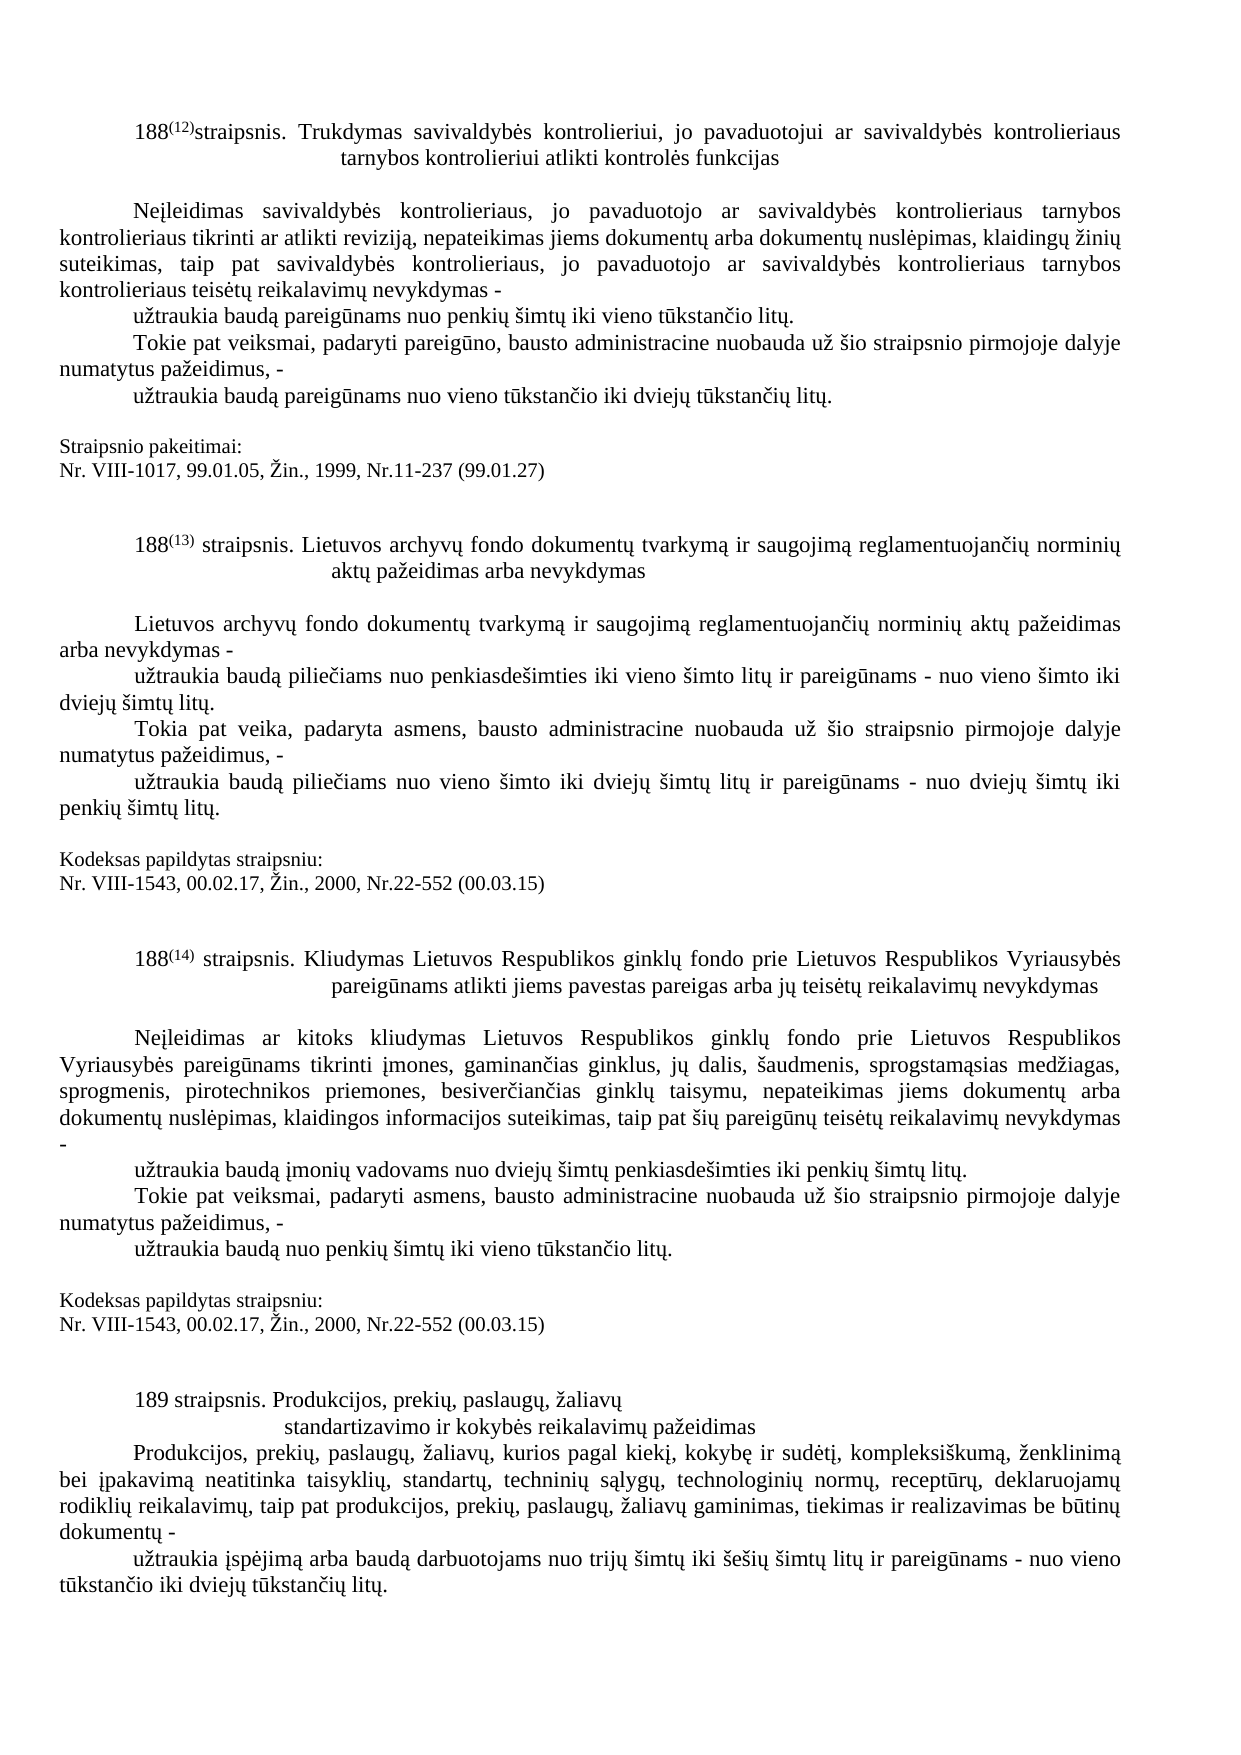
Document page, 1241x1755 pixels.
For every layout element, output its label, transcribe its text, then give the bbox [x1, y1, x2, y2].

text Nr. VIII-1543, 00.02.17, Žin., 2000, Nr.22-552 (00.03.15) [59, 1312, 1122, 1336]
text užtraukia baudą piliečiams nuo penkiasdešimties iki vieno šimto litų ir pareigūnams - nuo vieno šimto iki dviejų šimtų litų. [59, 662, 1122, 715]
text Tokie pat veiksmai, padaryti asmens, bausto administracine nuobauda už šio straipsnio pirmojoje dalyje numatytus pažeidimus, - [59, 1183, 1122, 1235]
text Tokia pat veika, padaryta asmens, bausto administracine nuobauda už šio straipsnio pirmojoje dalyje numatytus pažeidimus, - [59, 715, 1122, 768]
text užtraukia baudą piliečiams nuo vieno šimto iki dviejų šimtų litų ir pareigūnams - nuo dviejų šimtų iki penkių šimtų litų. [59, 768, 1122, 821]
text Lietuvos archyvų fondo dokumentų tvarkymą ir saugojimą reglamentuojančių norminių aktų pažeidimas arba nevykdymas - [59, 610, 1122, 662]
text Neįleidimas savivaldybės kontrolieriaus, jo pavaduotojo ar savivaldybės kontrolieriaus tarnybos kontrolieriaus tikrinti ar atlikti reviziją, nepateikimas jiems dokumentų arba dokumentų nuslėpimas, klaidingų žinių suteikimas, taip pat savivaldybės kontrolieriaus, jo pavaduotojo ar savivaldybės kontrolieriaus tarnybos kontrolieriaus teisėtų reikalavimų nevykdymas - [59, 197, 1122, 303]
text Nr. VIII-1543, 00.02.17, Žin., 2000, Nr.22-552 (00.03.15) [59, 871, 1122, 895]
text Tokie pat veiksmai, padaryti pareigūno, bausto administracine nuobauda už šio straipsnio pirmojoje dalyje numatytus pažeidimus, - [59, 329, 1122, 382]
text 188(14) straipsnis. Kliudymas Lietuvos Respublikos ginklų fondo prie Lietuvos Respublikos Vyriausybės pareigūnams atlikti jiems pavestas pareigas arba jų teisėtų reikalavimų nevykdymas [134, 945, 1122, 998]
text Neįleidimas ar kitoks kliudymas Lietuvos Respublikos ginklų fondo prie Lietuvos Respublikos Vyriausybės pareigūnams tikrinti įmones, gaminančias ginklus, jų dalis, šaudmenis, sprogstamąsias medžiagas, sprogmenis, pirotechnikos priemones, besiverčiančias ginklų taisymu, nepateikimas jiems dokumentų arba dokumentų nuslėpimas, klaidingos informacijos suteikimas, taip pat šių pareigūnų teisėtų reikalavimų nevykdymas - [59, 1024, 1122, 1156]
text užtraukia baudą pareigūnams nuo vieno tūkstančio iki dviejų tūkstančių litų. [59, 382, 1122, 408]
text užtraukia baudą nuo penkių šimtų iki vieno tūkstančio litų. [59, 1235, 1122, 1262]
text užtraukia baudą pareigūnams nuo penkių šimtų iki vieno tūkstančio litų. [59, 303, 1122, 329]
text standartizavimo ir kokybės reikalavimų pažeidimas [284, 1413, 1122, 1439]
text užtraukia baudą įmonių vadovams nuo dviejų šimtų penkiasdešimties iki penkių šimtų litų. [59, 1156, 1122, 1183]
text 188(13) straipsnis. Lietuvos archyvų fondo dokumentų tvarkymą ir saugojimą reglamentuojančių norminių aktų pažeidimas arba nevykdymas [134, 531, 1122, 583]
text Straipsnio pakeitimai: [59, 434, 1122, 458]
text Kodeksas papildytas straipsniu: [59, 847, 1122, 871]
text užtraukia įspėjimą arba baudą darbuotojams nuo trijų šimtų iki šešių šimtų litų ir pareigūnams - nuo vieno tūkstančio iki dviejų tūkstančių litų. [59, 1545, 1122, 1597]
text 189 straipsnis. Produkcijos, prekių, paslaugų, žaliavų [134, 1387, 1122, 1413]
text Kodeksas papildytas straipsniu: [59, 1288, 1122, 1312]
text Nr. VIII-1017, 99.01.05, Žin., 1999, Nr.11-237 (99.01.27) [59, 458, 1122, 482]
text 188(12)straipsnis. Trukdymas savivaldybės kontrolieriui, jo pavaduotojui ar savivaldybės kontrolieriaus tarnybos kontrolieriui atlikti kontrolės funkcijas [134, 118, 1122, 171]
subtitle Produkcijos, prekių, paslaugų, žaliavų, kurios pagal kiekį, kokybę ir sudėtį, kompleksiškumą, ženklinimą bei įpakavimą neatitinka taisyklių, standartų, techninių sąlygų, technologinių normų, receptūrų, deklaruojamų rodiklių reikalavimų, taip pat produkcijos, prekių, paslaugų, žaliavų gaminimas, tiekimas ir realizavimas be būtinų dokumentų - [59, 1439, 1122, 1545]
